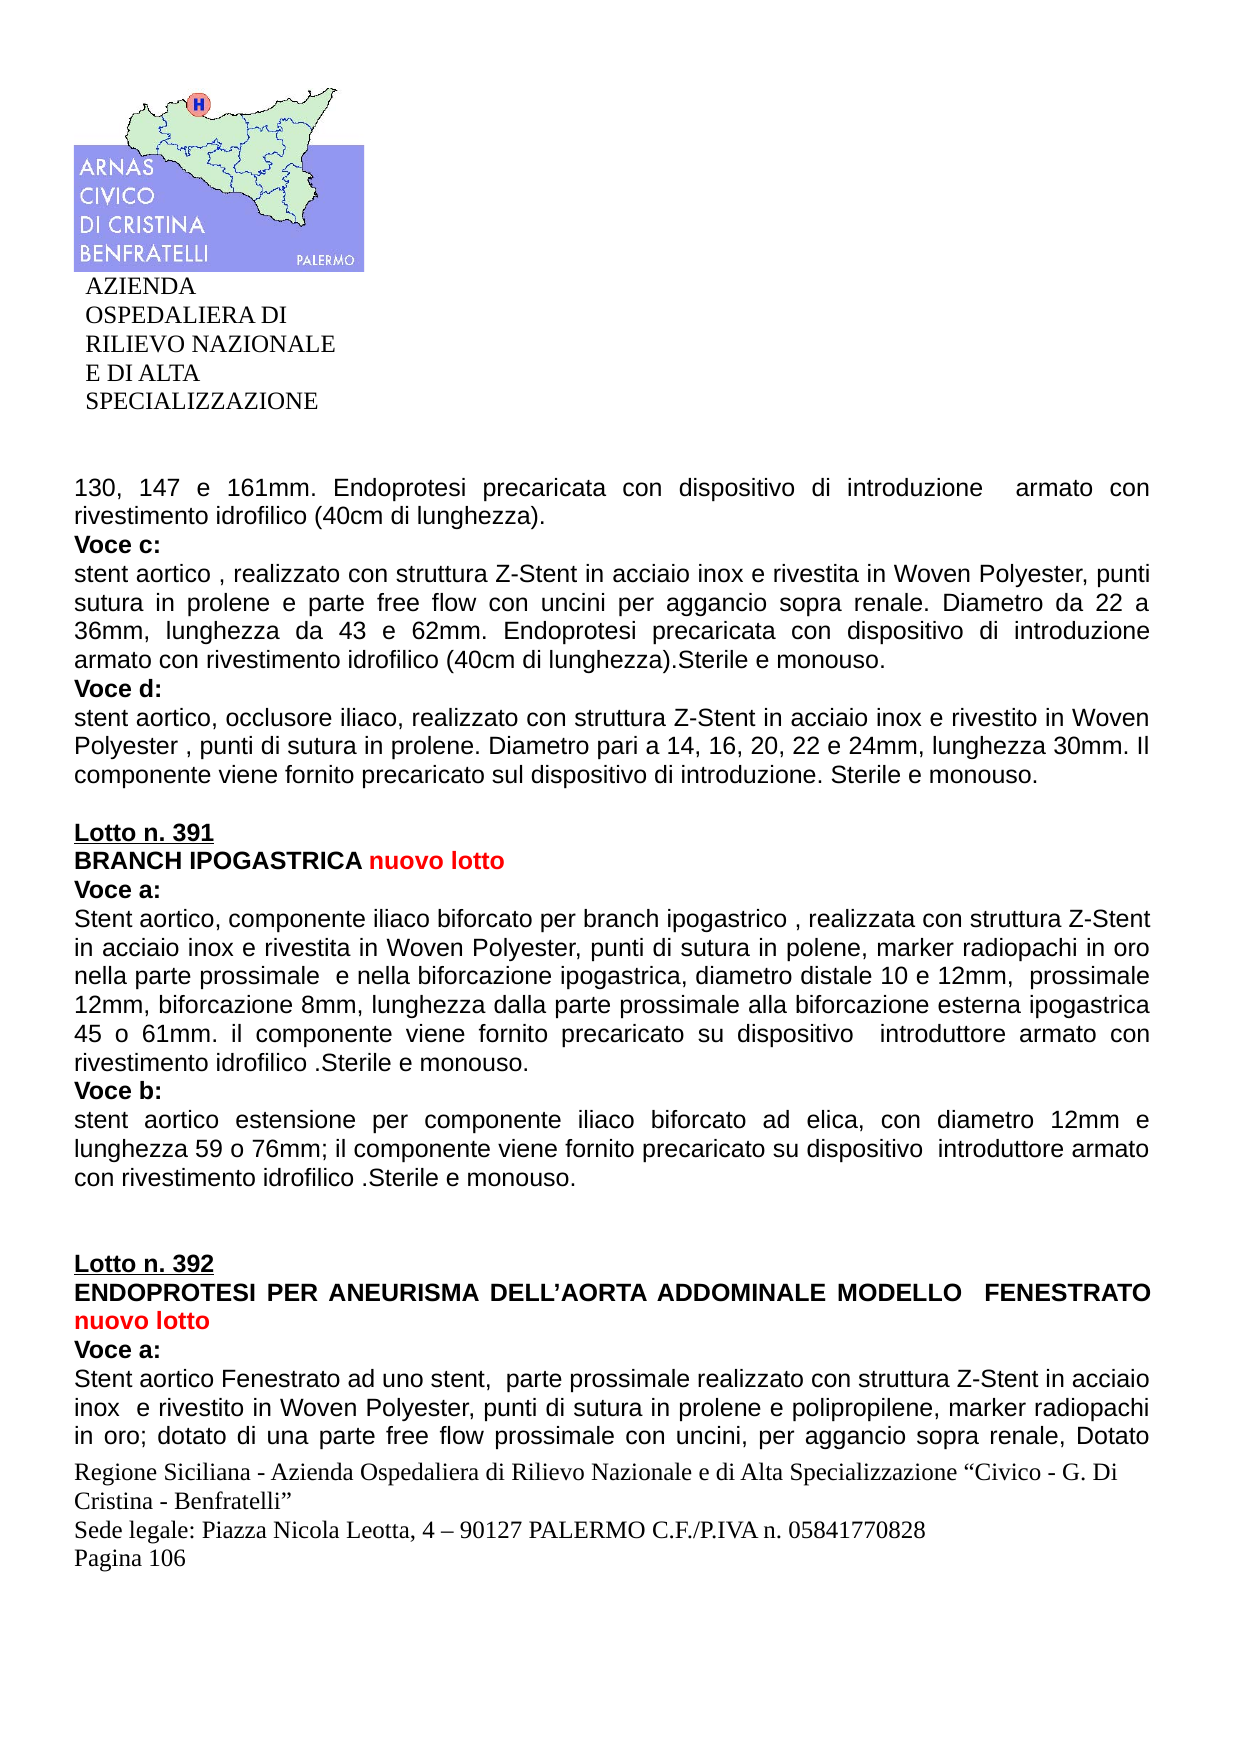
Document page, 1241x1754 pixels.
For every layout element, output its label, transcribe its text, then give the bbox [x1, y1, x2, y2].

text Voce b: [74, 1076, 1152, 1105]
text ENDOPROTESI PER ANEURISMA DELL’AORTA ADDOMINALE MODELLO FENESTRATO nuovo lotto [74, 1278, 1152, 1335]
text BRANCH IPOGASTRICA nuovo lotto [74, 846, 1152, 875]
text Voce a: [74, 1335, 1152, 1364]
text stent aortico, occlusore iliaco, realizzato con struttura Z-Stent in acciaio inox e rivestito in Woven Polyester , punti di sutura in prolene. Diametro pari a 14, 16, 20, 22 e 24mm, lunghezza 30mm. Il componente viene fornito precaricato sul dispositivo di introduzione. Sterile e monouso. [74, 703, 1152, 789]
text Voce d: [74, 674, 1152, 703]
text Lotto n. 391 [74, 818, 1152, 846]
text Stent aortico Fenestrato ad uno stent, parte prossimale realizzato con struttura Z-Stent in acciaio inox e rivestito in Woven Polyester, punti di sutura in prolene e polipropilene, marker radiopachi in oro; dotato di una parte free flow prossimale con uncini, per aggancio sopra renale, Dotato [74, 1364, 1152, 1450]
text Voce a: [74, 875, 1152, 904]
picture [73, 88, 365, 272]
text 130, 147 e 161mm. Endoprotesi precaricata con dispositivo di introduzione armato con rivestimento idrofilico (40cm di lunghezza). [74, 473, 1152, 530]
text stent aortico , realizzato con struttura Z-Stent in acciaio inox e rivestita in Woven Polyester, punti sutura in prolene e parte free flow con uncini per aggancio sopra renale. Diametro da 22 a 36mm, lunghezza da 43 e 62mm. Endoprotesi precaricata con dispositivo di introduzione armato con rivestimento idrofilico (40cm di lunghezza).Sterile e monouso. [74, 559, 1152, 674]
text Lotto n. 392 [74, 1249, 1152, 1278]
text Stent aortico, componente iliaco biforcato per branch ipogastrico , realizzata con struttura Z-Stent in acciaio inox e rivestita in Woven Polyester, punti di sutura in polene, marker radiopachi in oro nella parte prossimale e nella biforcazione ipogastrica, diametro distale 10 e 12mm, prossimale 12mm, biforcazione 8mm, lunghezza dalla parte prossimale alla biforcazione esterna ipogastrica 45 o 61mm. il componente viene fornito precaricato su dispositivo introduttore armato con rivestimento idrofilico .Sterile e monouso. [74, 904, 1152, 1076]
text stent aortico estensione per componente iliaco biforcato ad elica, con diametro 12mm e lunghezza 59 o 76mm; il componente viene fornito precaricato su dispositivo introduttore armato con rivestimento idrofilico .Sterile e monouso. [74, 1105, 1152, 1191]
text Voce c: [74, 530, 1152, 559]
